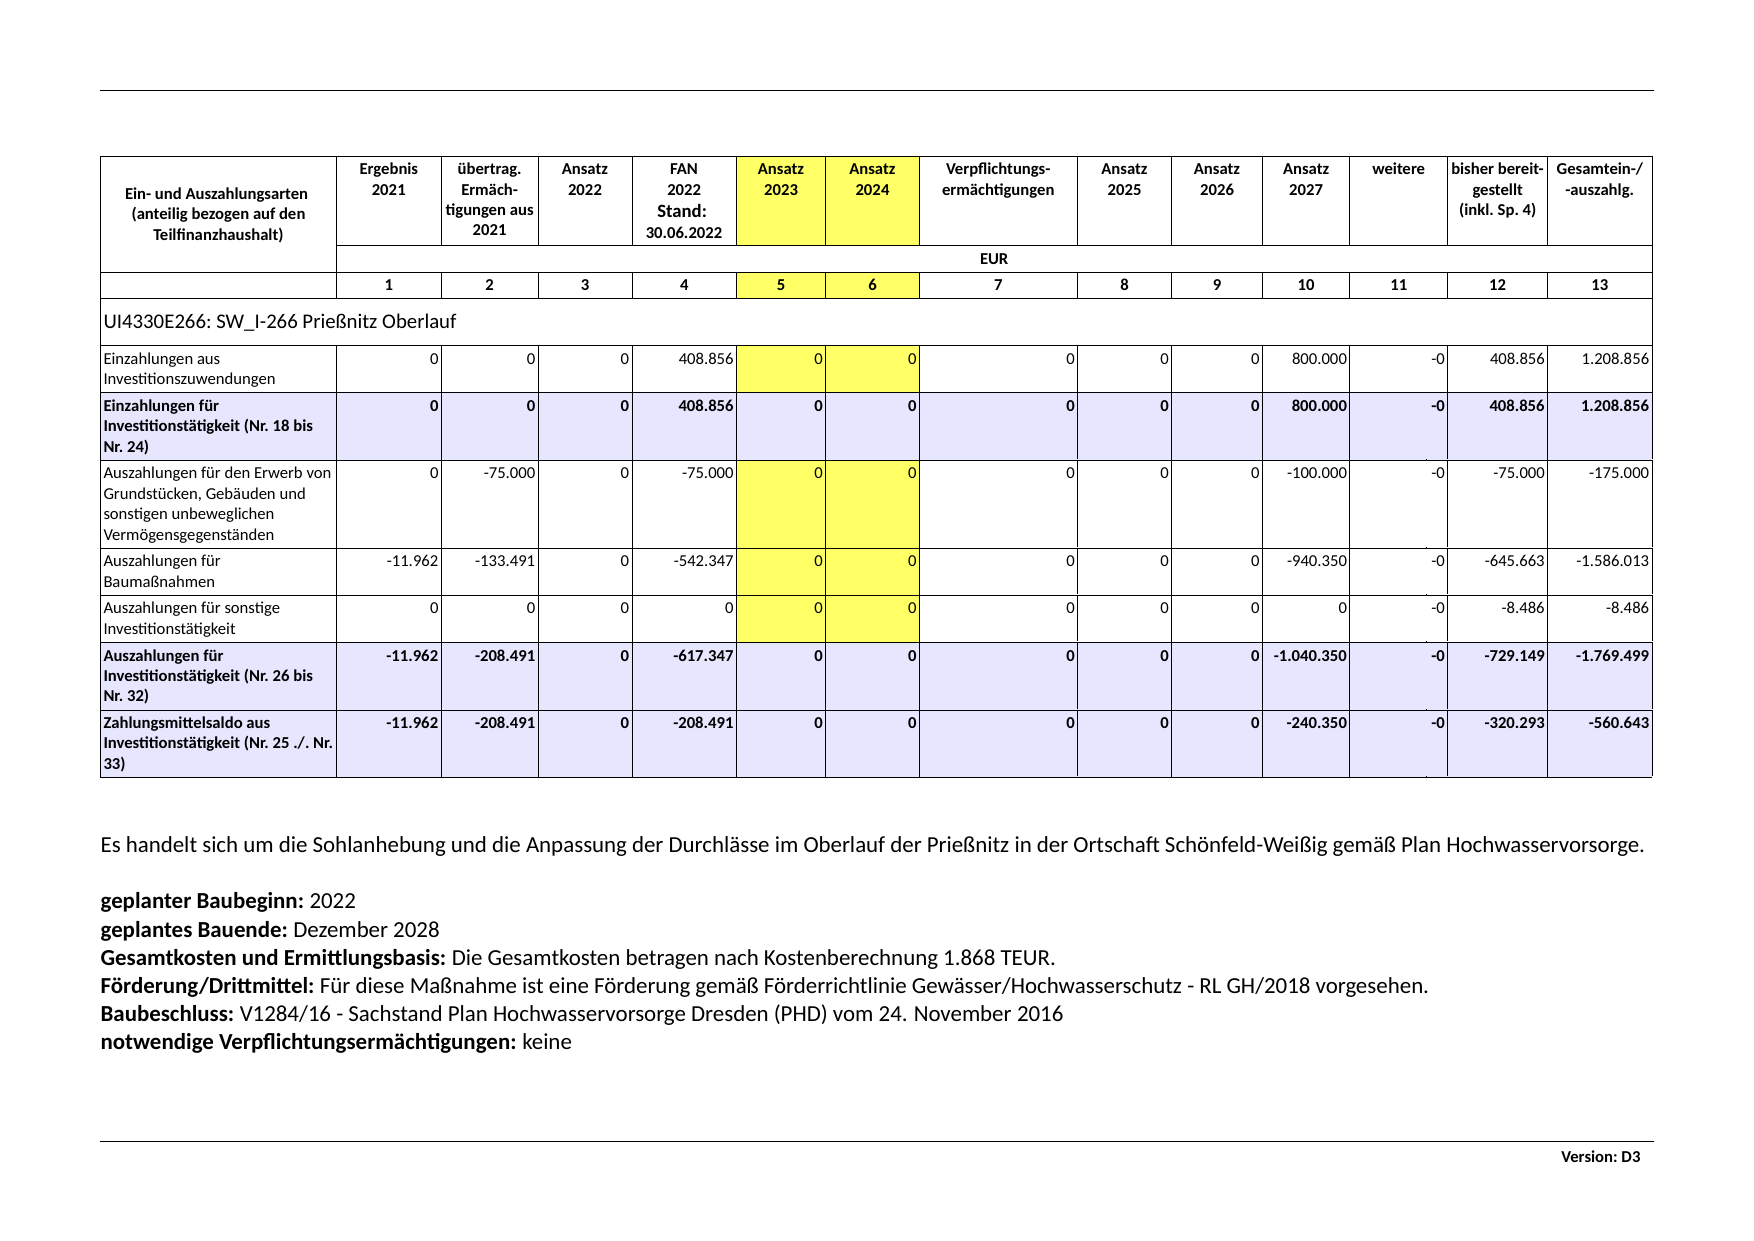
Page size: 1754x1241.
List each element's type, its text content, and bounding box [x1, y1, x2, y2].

table_cell 0 [826, 461, 919, 547]
table_cell 1 [337, 273, 441, 298]
table_cell 0 [1172, 393, 1262, 459]
table_cell 0 [1078, 461, 1171, 547]
table_cell -320.293 [1448, 711, 1547, 776]
table_cell 0 [737, 643, 825, 709]
table_cell 0 [337, 393, 441, 459]
table_cell 0 [539, 596, 632, 641]
table_cell -0 [1350, 549, 1447, 594]
table_cell 11 [1350, 273, 1447, 298]
table_header Ansatz 2027 [1263, 157, 1349, 245]
table_cell 0 [539, 461, 632, 547]
table_cell -75.000 [633, 461, 736, 547]
table_cell 0 [920, 549, 1077, 594]
table_cell 800.000 [1263, 346, 1349, 392]
table_cell 0 [539, 643, 632, 709]
table_cell -0 [1350, 643, 1447, 709]
table_cell -645.663 [1448, 549, 1547, 594]
table_cell 2 [442, 273, 538, 298]
table_cell 0 [442, 346, 538, 392]
table_cell -75.000 [1448, 461, 1547, 547]
table_cell 0 [1078, 596, 1171, 641]
table_header Ansatz 2022 [539, 157, 632, 245]
table_cell Auszahlungen für Baumaßnahmen [101, 549, 336, 594]
table_cell Auszahlungen für sonstige Investitionstätigkeit [101, 596, 336, 641]
table_cell 800.000 [1263, 393, 1349, 459]
table_cell 0 [1078, 549, 1171, 594]
table_cell 408.856 [1448, 393, 1547, 459]
table_cell -175.000 [1548, 461, 1652, 547]
table_cell 408.856 [633, 346, 736, 392]
table_cell 0 [1078, 393, 1171, 459]
table_cell -208.491 [442, 643, 538, 709]
table_cell -0 [1350, 711, 1447, 776]
table_cell 7 [920, 273, 1077, 298]
table_header FAN 2022 Stand: 30.06.2022 [633, 157, 736, 245]
table_cell 0 [442, 596, 538, 641]
table_cell 0 [737, 711, 825, 776]
table_cell 8 [1078, 273, 1171, 298]
table_header Gesamtein-/ -auszahlg. [1548, 157, 1652, 245]
table_cell -940.350 [1263, 549, 1349, 594]
table_cell 0 [1172, 643, 1262, 709]
table_cell -133.491 [442, 549, 538, 594]
text geplanter Baubeginn: 2022 [100, 887, 1653, 915]
table_cell UI4330E266: SW_I-266 Prießnitz Oberlauf [101, 299, 1652, 345]
table_cell -560.643 [1548, 711, 1652, 776]
table_cell [101, 273, 336, 298]
table_cell 0 [1078, 711, 1171, 776]
table_cell 12 [1448, 273, 1547, 298]
table_header weitere [1350, 157, 1447, 245]
table_cell 1.208.856 [1548, 346, 1652, 392]
table_cell 3 [539, 273, 632, 298]
table_cell 0 [737, 461, 825, 547]
text Es handelt sich um die Sohlanhebung und die Anpassung der Durchlässe im Oberlauf der Prießnitz in der Ortschaft Schönfeld-Weißig gemäß Plan Hochwasservorsorge. [100, 831, 1653, 859]
table_cell -542.347 [633, 549, 736, 594]
table_cell -11.962 [337, 643, 441, 709]
table_cell 0 [539, 346, 632, 392]
table_header Ansatz 2023 [737, 157, 825, 245]
table_cell -0 [1350, 461, 1447, 547]
table_cell 0 [633, 596, 736, 641]
table_cell -8.486 [1548, 596, 1652, 641]
table_cell 1.208.856 [1548, 393, 1652, 459]
table_cell 10 [1263, 273, 1349, 298]
table_cell -208.491 [442, 711, 538, 776]
table_cell 0 [826, 596, 919, 641]
text geplantes Bauende: Dezember 2028 [100, 915, 1653, 943]
table_header Ansatz 2025 [1078, 157, 1171, 245]
table_cell -617.347 [633, 643, 736, 709]
table_cell 5 [737, 273, 825, 298]
table_header Ansatz 2024 [826, 157, 919, 245]
table_cell -0 [1350, 393, 1447, 459]
table_cell -100.000 [1263, 461, 1349, 547]
table_cell 0 [826, 643, 919, 709]
table_header Ergebnis 2021 [337, 157, 441, 245]
table_cell 0 [442, 393, 538, 459]
table_cell -1.586.013 [1548, 549, 1652, 594]
table_cell EUR [337, 246, 1652, 272]
table_cell 0 [826, 711, 919, 776]
table_cell 13 [1548, 273, 1652, 298]
table_cell Auszahlungen für den Erwerb von Grundstücken, Gebäuden und sonstigen unbeweglichen Vermögensgegenständen [101, 461, 336, 547]
table_cell 0 [920, 596, 1077, 641]
table_header übertrag. Ermäch-tigungen aus 2021 [442, 157, 538, 245]
table_cell 0 [920, 643, 1077, 709]
table_cell 0 [1172, 711, 1262, 776]
table_cell -75.000 [442, 461, 538, 547]
table_cell -11.962 [337, 549, 441, 594]
table_cell -1.040.350 [1263, 643, 1349, 709]
table_cell 0 [1172, 596, 1262, 641]
table_cell 6 [826, 273, 919, 298]
text notwendige Verpflichtungsermächtigungen: keine [100, 1027, 1653, 1055]
table_header Ein- und Auszahlungsarten (anteilig bezogen auf den Teilfinanzhaushalt) [101, 157, 336, 272]
table_cell -208.491 [633, 711, 736, 776]
table_header Ansatz 2026 [1172, 157, 1262, 245]
table_cell 0 [920, 711, 1077, 776]
table_cell 9 [1172, 273, 1262, 298]
table_cell 0 [1172, 461, 1262, 547]
table_cell 0 [1172, 549, 1262, 594]
table_cell -8.486 [1448, 596, 1547, 641]
table_cell -240.350 [1263, 711, 1349, 776]
table_cell -11.962 [337, 711, 441, 776]
table_cell 0 [1172, 346, 1262, 392]
text Förderung/Drittmittel: Für diese Maßnahme ist eine Förderung gemäß Förderrichtlinie Gewässer/Hochwasserschutz - RL GH/2018 vorgesehen. [100, 971, 1653, 999]
table_cell 0 [826, 549, 919, 594]
text Gesamtkosten und Ermittlungsbasis: Die Gesamtkosten betragen nach Kostenberechnung 1.868 TEUR. [100, 943, 1653, 971]
table_cell Zahlungsmittelsaldo aus Investitionstätigkeit (Nr. 25 ./. Nr. 33) [101, 711, 336, 776]
table_cell 0 [337, 346, 441, 392]
table_cell 0 [1263, 596, 1349, 641]
table_cell 0 [1078, 643, 1171, 709]
table_cell 0 [539, 393, 632, 459]
table_cell 0 [737, 393, 825, 459]
table_cell -0 [1350, 596, 1447, 641]
table_cell Einzahlungen aus Investitionszuwendungen [101, 346, 336, 392]
table_cell 0 [920, 346, 1077, 392]
table_cell 0 [539, 549, 632, 594]
table_cell -1.769.499 [1548, 643, 1652, 709]
table_cell 0 [826, 393, 919, 459]
table_cell 0 [737, 596, 825, 641]
table_cell Auszahlungen für Investitionstätigkeit (Nr. 26 bis Nr. 32) [101, 643, 336, 709]
table_cell 0 [826, 346, 919, 392]
table_cell 0 [1078, 346, 1171, 392]
table_cell 0 [539, 711, 632, 776]
table_cell Einzahlungen für Investitionstätigkeit (Nr. 18 bis Nr. 24) [101, 393, 336, 459]
table_cell 4 [633, 273, 736, 298]
table_cell 0 [737, 346, 825, 392]
table_cell 0 [737, 549, 825, 594]
table_cell 0 [337, 596, 441, 641]
table_header bisher bereit-gestellt (inkl. Sp. 4) [1448, 157, 1547, 245]
table_header Verpflichtungs-ermächtigungen [920, 157, 1077, 245]
table_cell 0 [337, 461, 441, 547]
table_cell 408.856 [633, 393, 736, 459]
text Baubeschluss: V1284/16 - Sachstand Plan Hochwasservorsorge Dresden (PHD) vom 24. November 2016 [100, 999, 1653, 1027]
table_cell 408.856 [1448, 346, 1547, 392]
table_cell 0 [920, 393, 1077, 459]
table_cell -729.149 [1448, 643, 1547, 709]
table_cell 0 [920, 461, 1077, 547]
table_cell -0 [1350, 346, 1447, 392]
